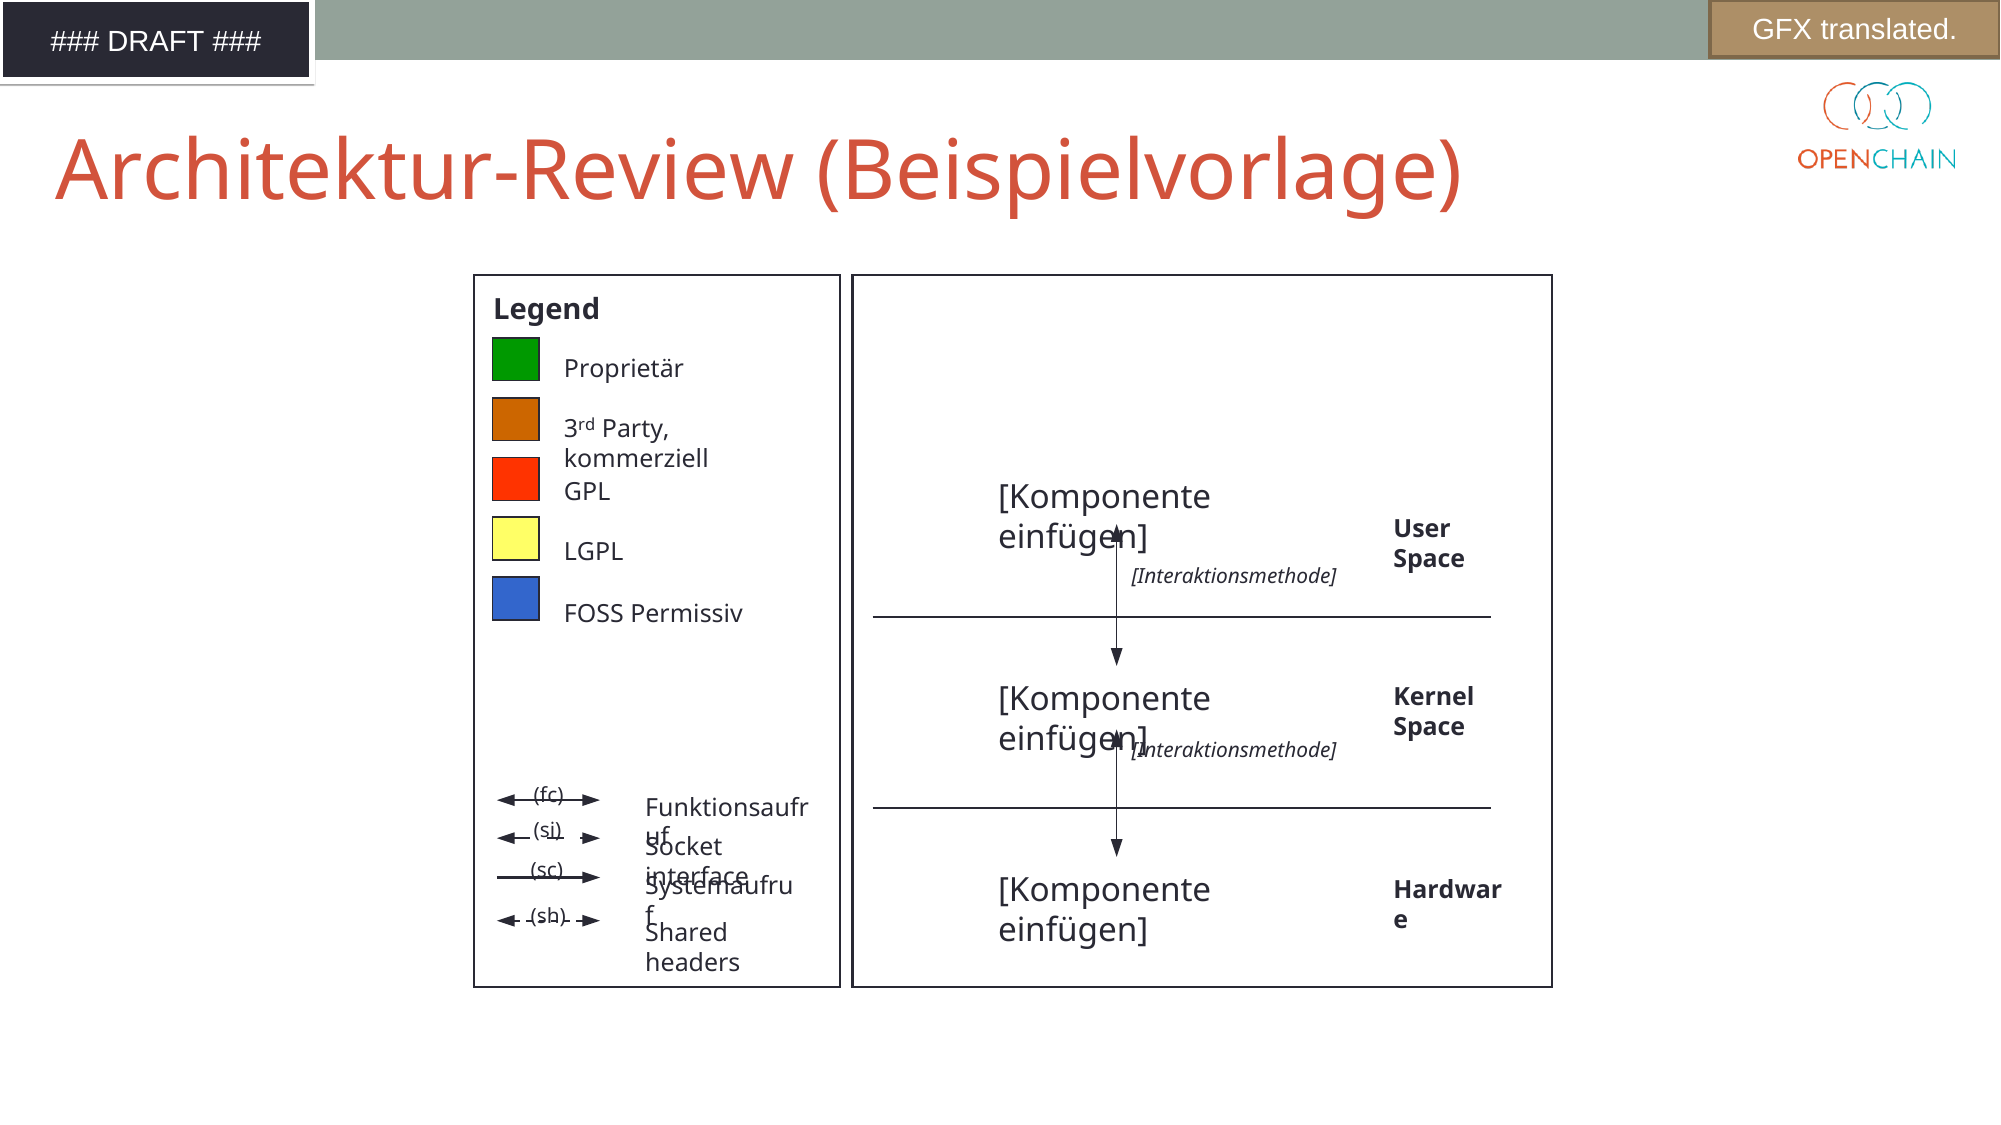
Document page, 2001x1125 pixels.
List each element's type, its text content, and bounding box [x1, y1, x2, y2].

text_box Kernel Space [1553, 672, 1559, 718]
text_box [493, 517, 539, 560]
text_box GFX translated. [1710, 0, 2000, 57]
text_box Funktionsaufruf [630, 783, 836, 822]
text_box (si) [518, 808, 580, 848]
text_box [Interaktionsmethode] [1116, 554, 1389, 596]
text_box Architektur-Review (Beispielvorlage) [40, 84, 1841, 248]
text_box [493, 398, 539, 440]
text_box FOSS Permissiv [548, 589, 816, 636]
text_box Shared headers [630, 908, 836, 955]
text_box (sc) [515, 848, 583, 890]
text_box GPL [548, 468, 727, 514]
text_box User Space [1378, 505, 1538, 551]
text_box [Komponente einfügen] [983, 468, 1364, 524]
text_box [493, 458, 539, 500]
text_box [Komponente einfügen] [983, 669, 1366, 726]
text_box Proprietär [548, 345, 703, 391]
text_box Systemaufruf [630, 862, 816, 908]
text_box [493, 338, 539, 381]
text_box 3rd Party, kommerziell [548, 405, 836, 451]
text_box Socket interface [630, 822, 843, 869]
text_box (sh) [515, 895, 583, 936]
text_box [Interaktionsmethode] [1116, 729, 1389, 770]
text_box Hardware [1378, 866, 1527, 912]
text_box [493, 577, 539, 620]
text_box LGPL [548, 528, 743, 574]
text_box (fc) [518, 774, 582, 815]
text_box [Komponente einfügen] [983, 860, 1364, 917]
text_box Legende [478, 282, 631, 333]
text_box Kernel Space [1378, 672, 1551, 718]
